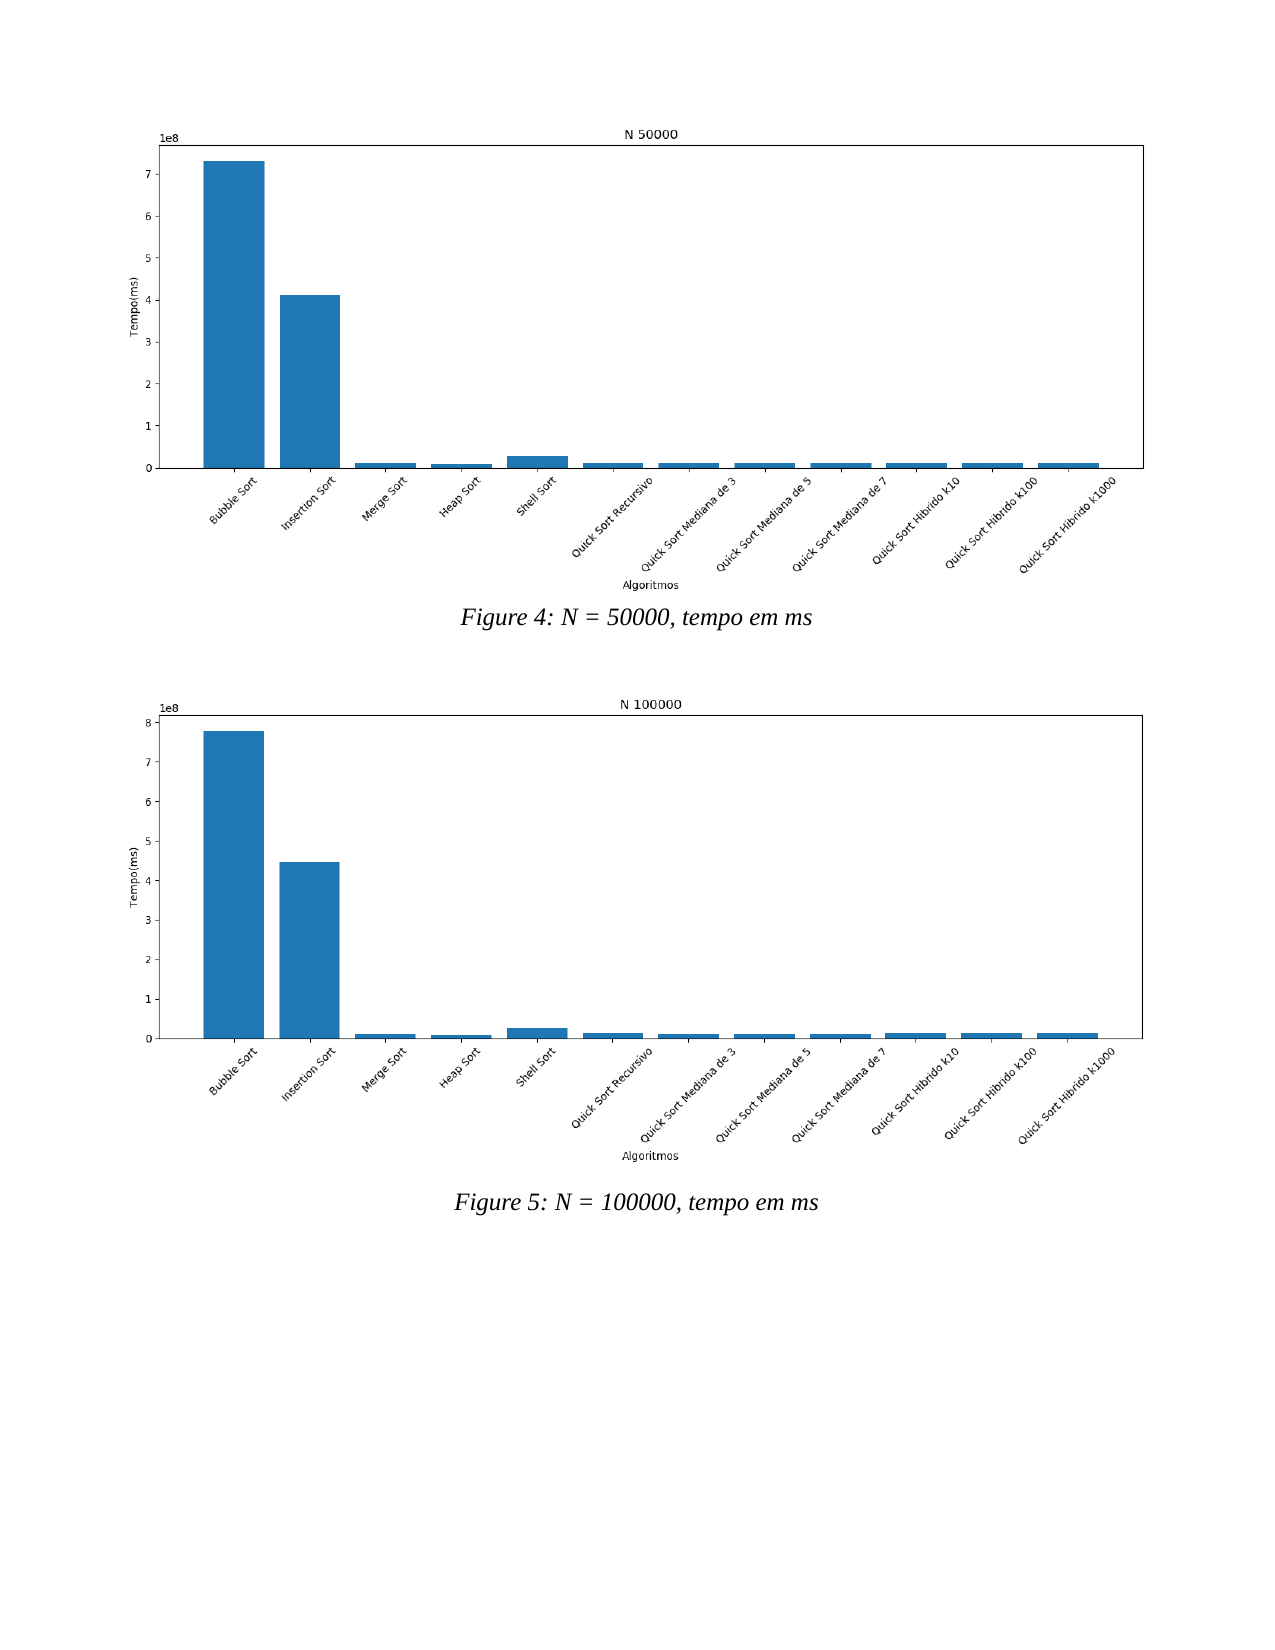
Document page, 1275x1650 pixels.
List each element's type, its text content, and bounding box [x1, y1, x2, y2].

text Figure 4: N = 50000, tempo em ms [118, 602, 1157, 631]
text Figure 5: N = 100000, tempo em ms [118, 1187, 1157, 1215]
